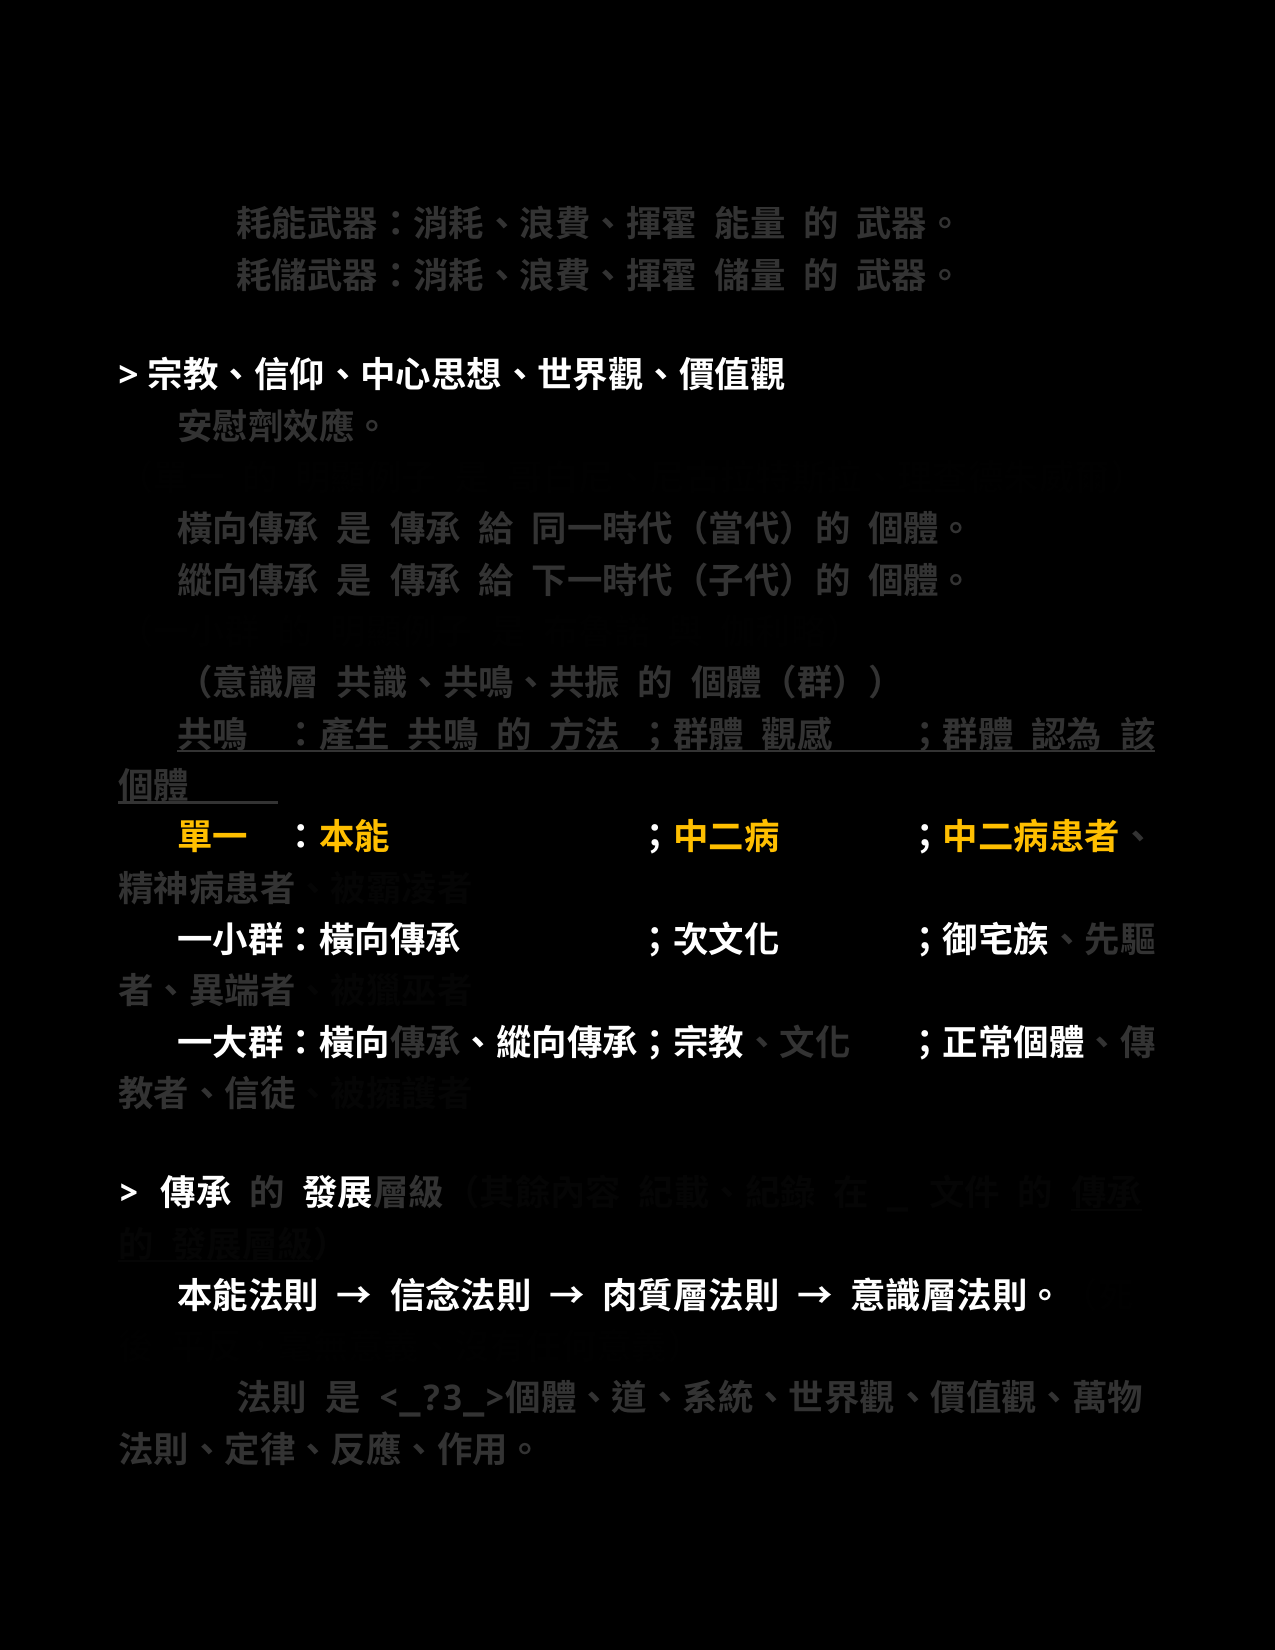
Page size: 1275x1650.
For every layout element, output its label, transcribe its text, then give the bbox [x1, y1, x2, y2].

text 法則 是 <_?3_>個體、道、系統、世界觀、價值觀、萬物法則、定律、反應、作用。 [118, 1370, 1157, 1472]
text 一小群：橫向傳承 ；次文化 ；御宅族、先驅者、異端者、被獵巫者 [118, 911, 1157, 1014]
text 縱向傳承 是 傳承 給 下一時代（子代）的 個體。 [118, 552, 1157, 603]
text 本能法則 → 信念法則 → 肉質層法則 → 意識層法則。（死後 平反，毫無意義、沒有任何意義） [118, 1267, 1157, 1370]
text > 宗教、信仰、中心思想、世界觀、價值觀 [118, 347, 1157, 398]
text （一小群 的 明顯例子 是 布魯諾 與 伽利略） [118, 603, 1157, 655]
text （單一 的 明顯例子 是 哥白尼、尼古拉特斯拉、理查德朱威爾） [118, 449, 1157, 501]
text 耗能武器：消耗、浪費、揮霍 能量 的 武器。 [118, 196, 1157, 247]
text （意識層 共識、共鳴、共振 的 個體（群）） [118, 655, 1157, 706]
text 單一 ：本能 ；中二病 ；中二病患者、精神病患者、被霸凌者 [118, 809, 1157, 911]
text 耗儲武器：消耗、浪費、揮霍 儲量 的 武器。 [118, 247, 1157, 298]
text > 傳承 的 發展層級（其餘內容 紀載、紀錄 在 _ 文件 的 傳承 的 發展層級） [118, 1165, 1157, 1267]
text 橫向傳承 是 傳承 給 同一時代（當代）的 個體。 [118, 501, 1157, 552]
text 安慰劑效應。 [118, 398, 1157, 449]
text 一大群：橫向傳承、縱向傳承；宗教、文化 ；正常個體、傳教者、信徒、被擁護者 [118, 1014, 1157, 1116]
text 共鳴 ：產生 共鳴 的 方法 ；群體 觀感 ；群體 認為 該個體 [118, 706, 1157, 809]
